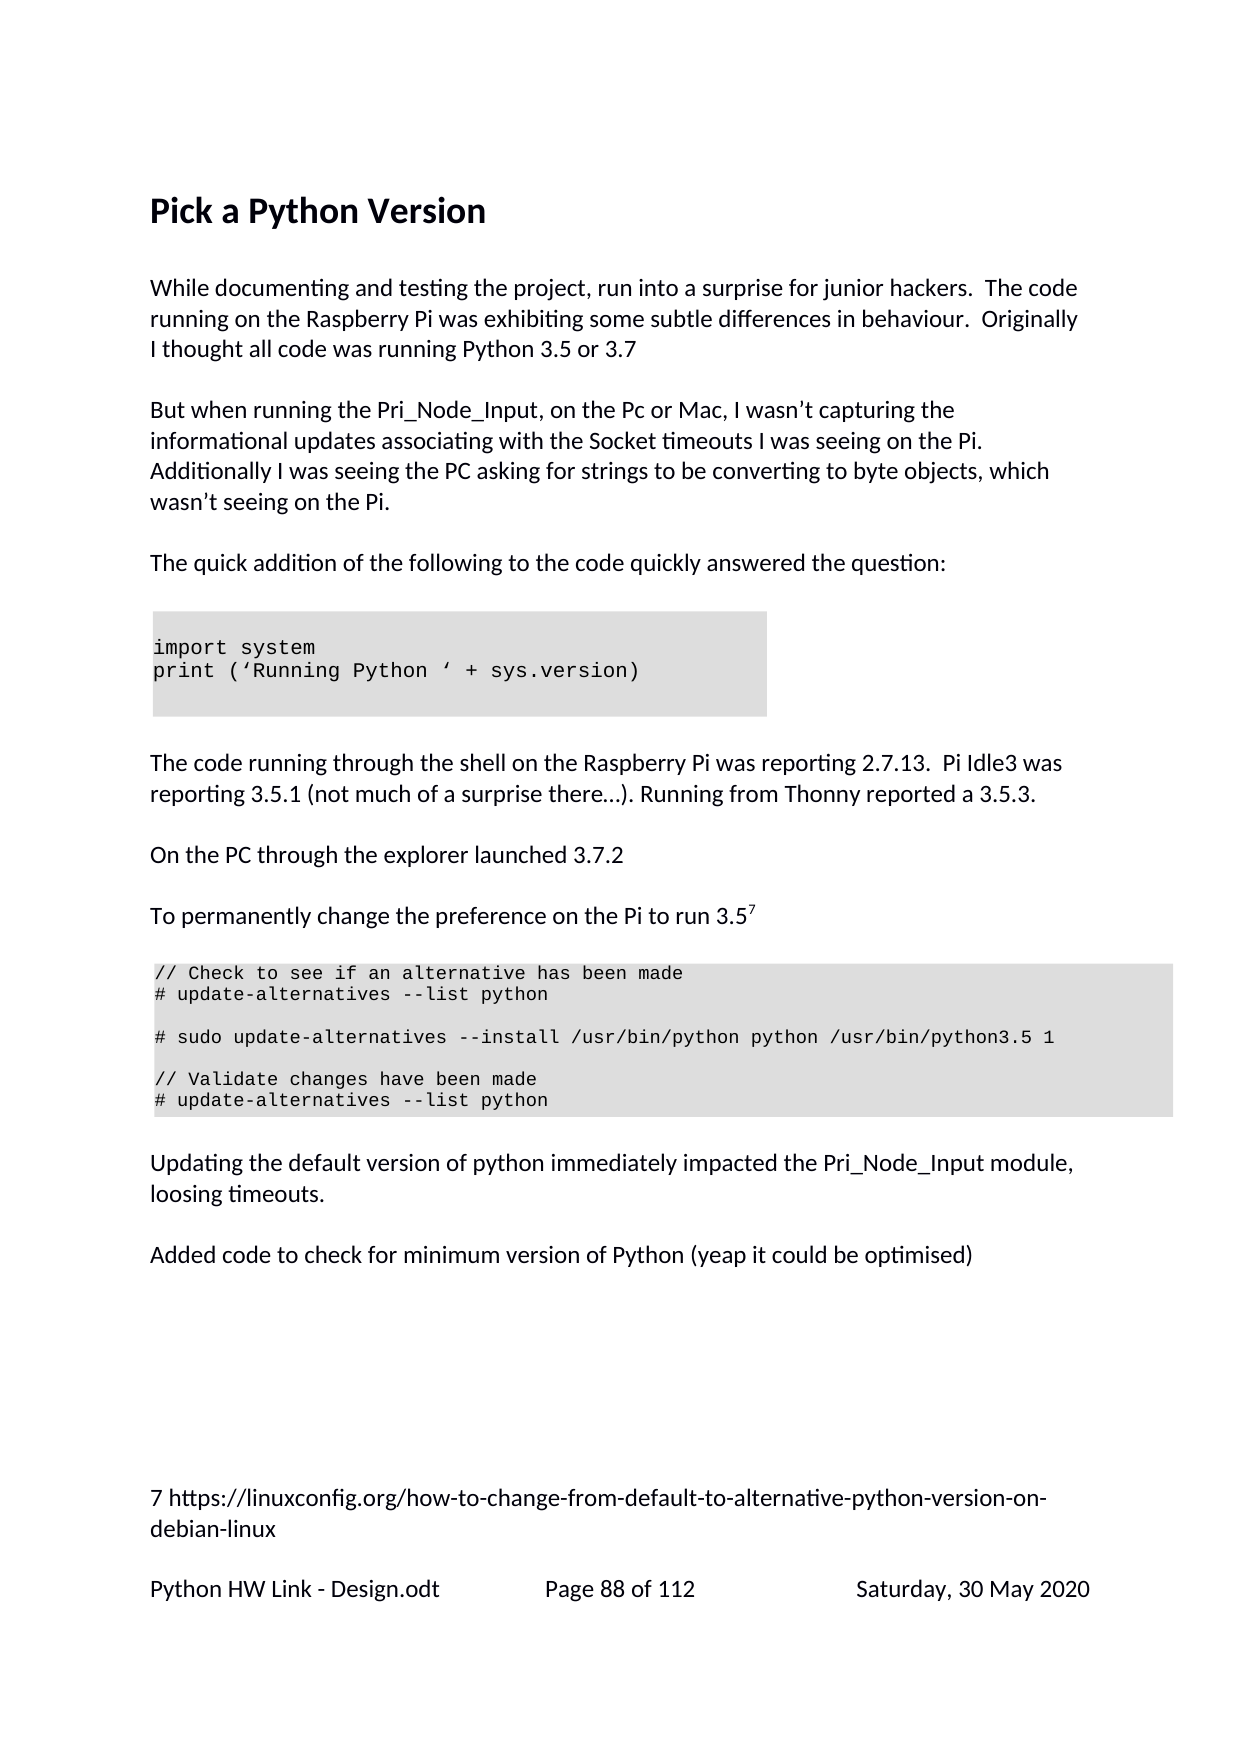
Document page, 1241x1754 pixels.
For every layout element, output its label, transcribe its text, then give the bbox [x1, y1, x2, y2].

text On the PC through the explorer launched 3.7.2 [150, 839, 1090, 869]
text Updating the default version of python immediately impacted the Pri_Node_Input module, loosing timeouts. [150, 1147, 1090, 1208]
text https://linuxconfig.org/how-to-change-from-default-to-alternative-python-version-on-debian-linux [150, 1482, 1090, 1543]
text To permanently change the preference on the Pi to run 3.5 [150, 900, 1090, 930]
text The quick addition of the following to the code quickly answered the question: [150, 547, 1090, 577]
text But when running the Pri_Node_Input, on the Pc or Mac, I wasn’t capturing the informational updates associating with the Socket timeouts I was seeing on the Pi. Additionally I was seeing the PC asking for strings to be converting to byte objects, which wasn’t seeing on the Pi. [150, 394, 1090, 516]
text The code running through the shell on the Raspberry Pi was reporting 2.7.13. Pi Idle3 was reporting 3.5.1 (not much of a surprise there…). Running from Thonny reported a 3.5.3. [150, 747, 1090, 808]
text While documenting and testing the project, run into a surprise for junior hackers. The code running on the Raspberry Pi was exhibiting some subtle differences in behaviour. Originally I thought all code was running Python 3.5 or 3.7 [150, 272, 1090, 364]
subtitle Pick a Python Version [150, 187, 1090, 233]
text Added code to check for minimum version of Python (yeap it could be optimised) [150, 1239, 1090, 1269]
